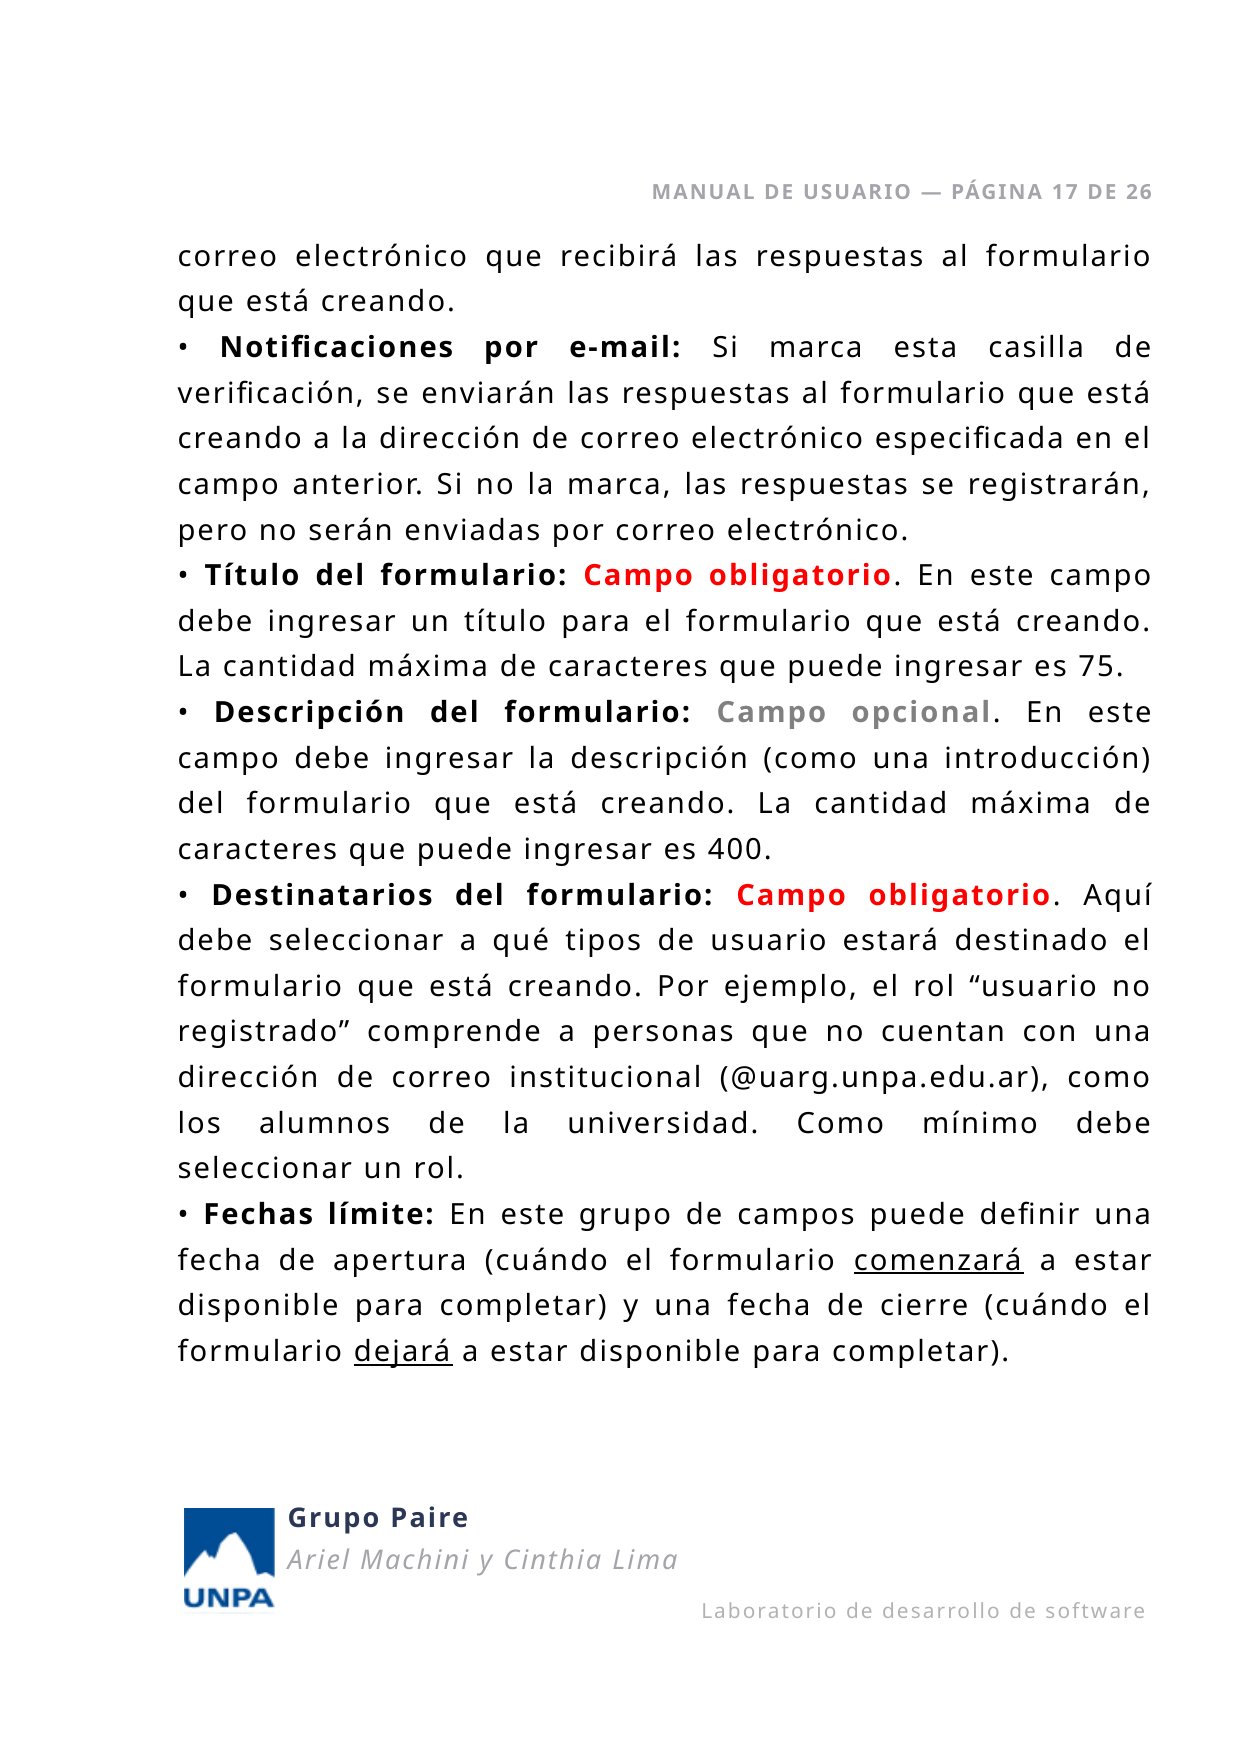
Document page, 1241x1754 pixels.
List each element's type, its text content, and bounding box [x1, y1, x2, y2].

text • Notificaciones por e-mail: Si marca esta casilla de verificación, se enviarán las respuestas al formulario que está creando a la dirección de correo electrónico especificada en el campo anterior. Si no la marca, las respuestas se registrarán, pero no serán enviadas por correo electrónico. [177, 326, 1152, 548]
text • Descripción del formulario: Campo opcional. En este campo debe ingresar la descripción (como una introducción) del formulario que está creando. La cantidad máxima de caracteres que puede ingresar es 400. [177, 691, 1152, 868]
text • Fechas límite: En este grupo de campos puede definir una fecha de apertura (cuándo el formulario comenzará a estar disponible para completar) y una fecha de cierre (cuándo el formulario dejará a estar disponible para completar). [177, 1193, 1152, 1370]
text • Título del formulario: Campo obligatorio. En este campo debe ingresar un título para el formulario que está creando. La cantidad máxima de caracteres que puede ingresar es 75. [177, 554, 1152, 685]
text correo electrónico que recibirá las respuestas al formulario que está creando. [177, 235, 1152, 320]
picture [184, 1508, 275, 1614]
text • Destinatarios del formulario: Campo obligatorio. Aquí debe seleccionar a qué tipos de usuario estará destinado el formulario que está creando. Por ejemplo, el rol “usuario no registrado” comprende a personas que no cuentan con una dirección de correo institucional (@uarg.unpa.edu.ar), como los alumnos de la universidad. Como mínimo debe seleccionar un rol. [177, 874, 1152, 1187]
